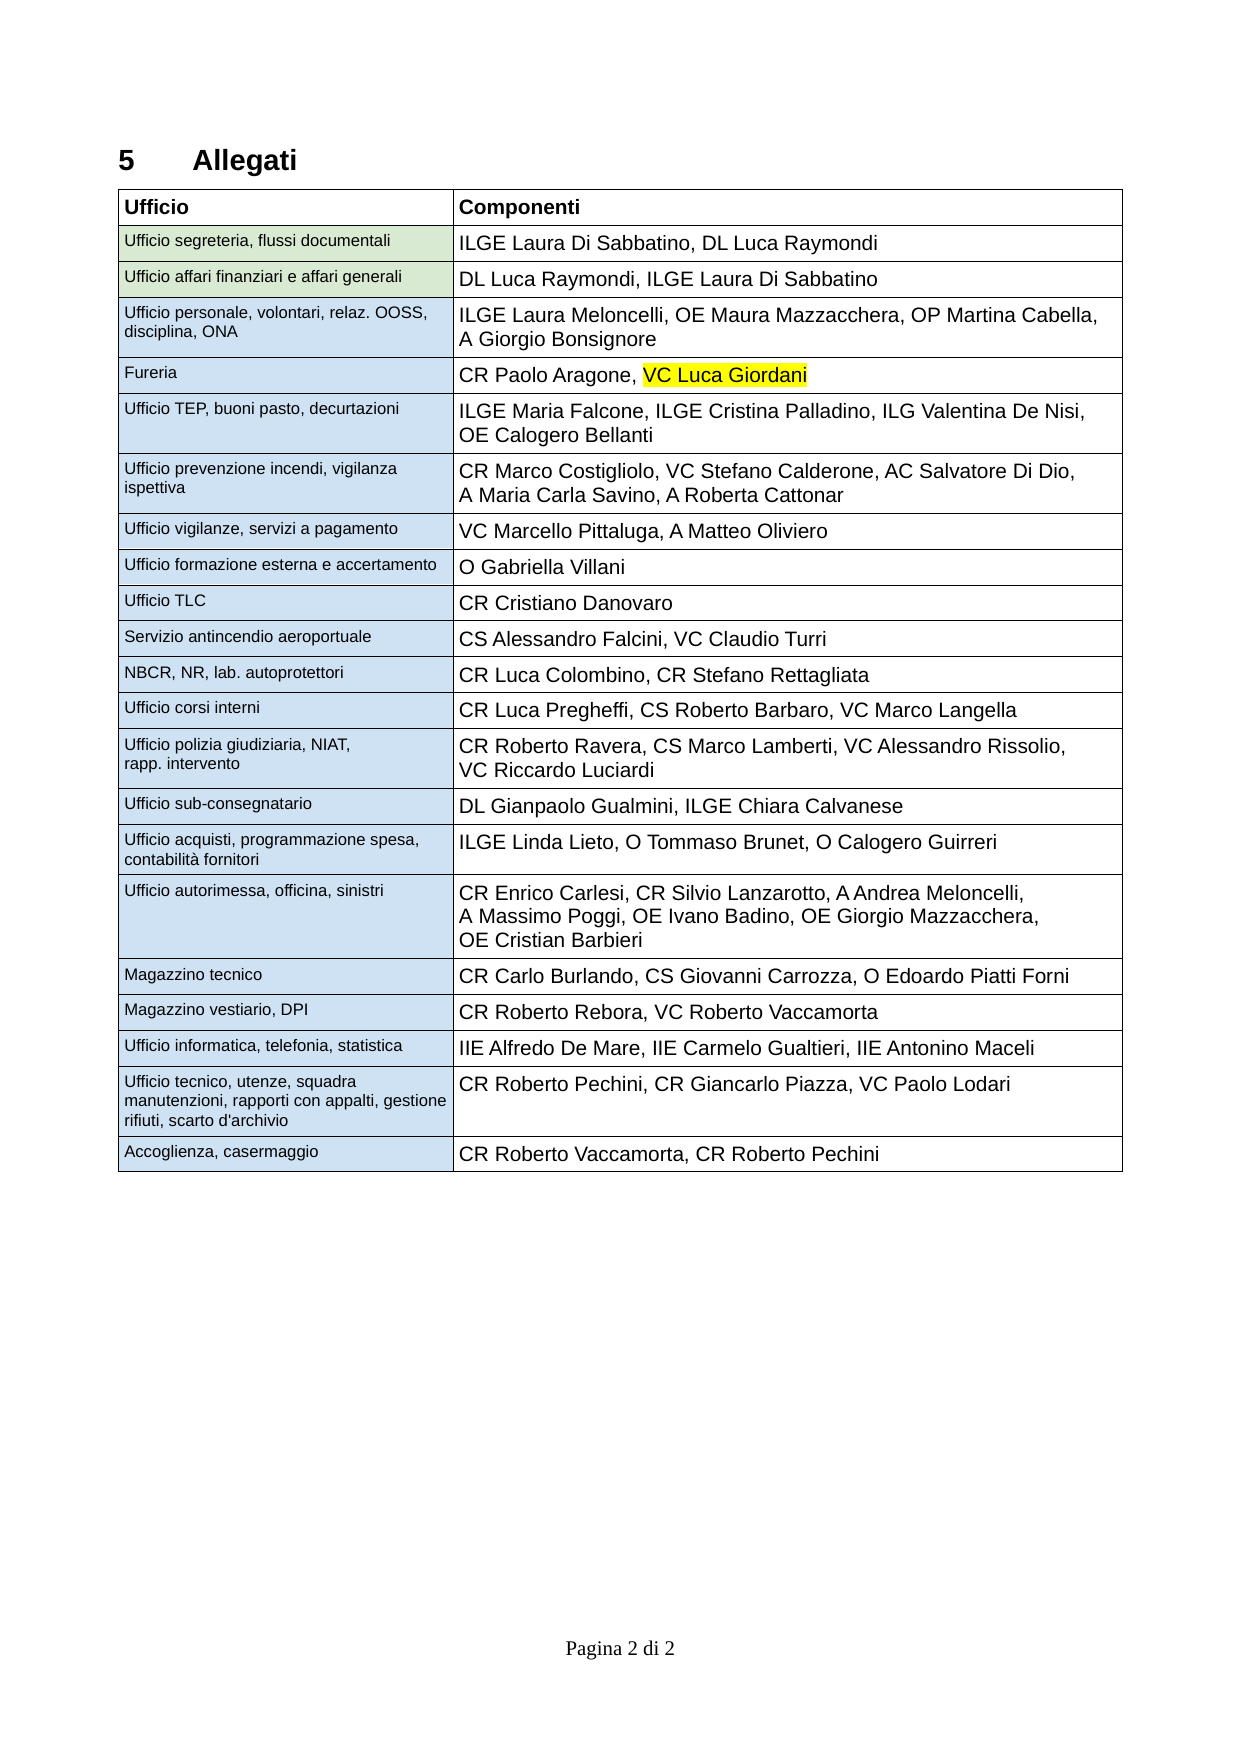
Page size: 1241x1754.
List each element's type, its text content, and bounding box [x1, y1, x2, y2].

table_cell ILGE Laura Di Sabbatino, DL Luca Raymondi [454, 226, 1122, 261]
table_cell CR Roberto Ravera, CS Marco Lamberti, VC Alessandro Rissolio, VC Riccardo Luciardi [454, 729, 1122, 788]
table_cell Accoglienza, casermaggio [119, 1137, 453, 1171]
table_cell DL Luca Raymondi, ILGE Laura Di Sabbatino [454, 262, 1122, 297]
table_cell Ufficio tecnico, utenze, squadra manutenzioni, rapporti con appalti, gestione rifiuti, scarto d'archivio [119, 1067, 453, 1136]
table_cell Fureria [119, 358, 453, 393]
table_cell CR Marco Costigliolo, VC Stefano Calderone, AC Salvatore Di Dio, A Maria Carla Savino, A Roberta Cattonar [454, 454, 1122, 513]
table_cell ILGE Linda Lieto, O Tommaso Brunet, O Calogero Guirreri [454, 825, 1122, 874]
table_cell Ufficio sub-consegnatario [119, 789, 453, 824]
table_cell Ufficio segreteria, flussi documentali [119, 226, 453, 261]
table_cell Ufficio affari finanziari e affari generali [119, 262, 453, 297]
table_cell CR Cristiano Danovaro [454, 586, 1122, 620]
table_cell Ufficio TLC [119, 586, 453, 620]
table_cell Ufficio prevenzione incendi, vigilanza ispettiva [119, 454, 453, 513]
table_cell CR Luca Colombino, CR Stefano Rettagliata [454, 657, 1122, 692]
table_cell Magazzino vestiario, DPI [119, 995, 453, 1030]
table_cell CR Paolo Aragone, VC Luca Giordani [454, 358, 1122, 393]
table_cell CR Luca Pregheffi, CS Roberto Barbaro, VC Marco Langella [454, 693, 1122, 728]
subtitle Allegati [118, 143, 1122, 177]
table_cell ILGE Maria Falcone, ILGE Cristina Palladino, ILG Valentina De Nisi, OE Calogero Bellanti [454, 394, 1122, 453]
table_cell O Gabriella Villani [454, 550, 1122, 584]
table_cell Ufficio autorimessa, officina, sinistri [119, 875, 453, 958]
table_cell DL Gianpaolo Gualmini, ILGE Chiara Calvanese [454, 789, 1122, 824]
table_cell Ufficio polizia giudiziaria, NIAT, rapp. intervento [119, 729, 453, 788]
table_cell CR Roberto Pechini, CR Giancarlo Piazza, VC Paolo Lodari [454, 1067, 1122, 1136]
table_cell Ufficio corsi interni [119, 693, 453, 728]
table_cell CR Enrico Carlesi, CR Silvio Lanzarotto, A Andrea Meloncelli, A Massimo Poggi, OE Ivano Badino, OE Giorgio Mazzacchera, OE Cristian Barbieri [454, 875, 1122, 958]
table_cell Ufficio personale, volontari, relaz. OOSS, disciplina, ONA [119, 298, 453, 357]
table_header Ufficio [119, 190, 453, 225]
table_cell CR Roberto Rebora, VC Roberto Vaccamorta [454, 995, 1122, 1030]
table_cell Ufficio formazione esterna e accertamento [119, 550, 453, 584]
table_cell ILGE Laura Meloncelli, OE Maura Mazzacchera, OP Martina Cabella, A Giorgio Bonsignore [454, 298, 1122, 357]
table_cell VC Marcello Pittaluga, A Matteo Oliviero [454, 514, 1122, 548]
table_cell Ufficio vigilanze, servizi a pagamento [119, 514, 453, 548]
table_cell CS Alessandro Falcini, VC Claudio Turri [454, 621, 1122, 656]
table_cell Ufficio acquisti, programmazione spesa, contabilità fornitori [119, 825, 453, 874]
table_header Componenti [454, 190, 1122, 225]
table_cell CR Roberto Vaccamorta, CR Roberto Pechini [454, 1137, 1122, 1171]
table_cell Ufficio TEP, buoni pasto, decurtazioni [119, 394, 453, 453]
table_cell NBCR, NR, lab. autoprotettori [119, 657, 453, 692]
table_cell Servizio antincendio aeroportuale [119, 621, 453, 656]
table_cell CR Carlo Burlando, CS Giovanni Carrozza, O Edoardo Piatti Forni [454, 959, 1122, 994]
table_cell IIE Alfredo De Mare, IIE Carmelo Gualtieri, IIE Antonino Maceli [454, 1031, 1122, 1066]
table_cell Magazzino tecnico [119, 959, 453, 994]
table_cell Ufficio informatica, telefonia, statistica [119, 1031, 453, 1066]
